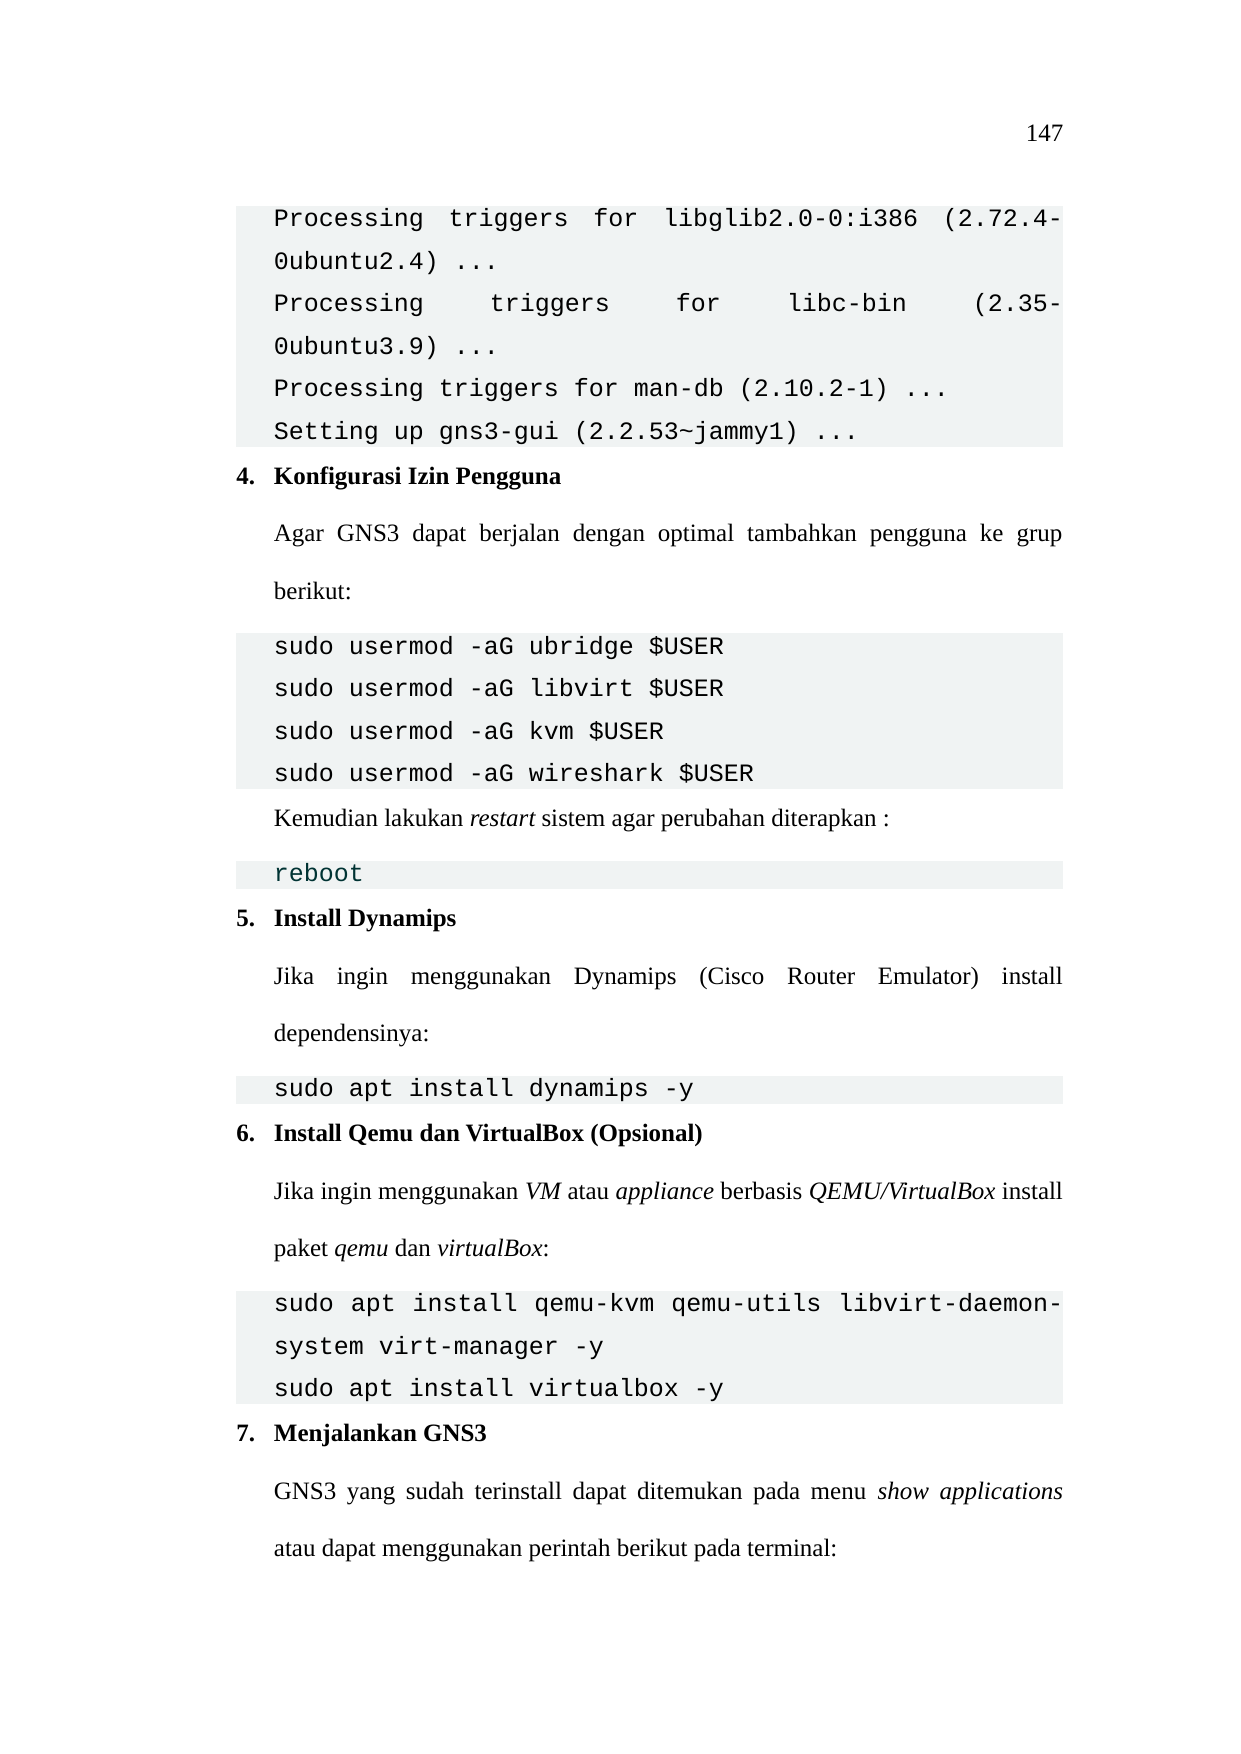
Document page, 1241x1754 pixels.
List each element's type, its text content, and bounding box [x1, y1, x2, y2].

list Processing triggers for libc-bin (2.35-0ubuntu3.9) ... [236, 291, 1063, 362]
list Jika ingin menggunakan Dynamips (Cisco Router Emulator) install dependensinya: [236, 961, 1063, 1047]
list Install Qemu dan VirtualBox (Opsional) [236, 1118, 1063, 1147]
list Menjalankan GNS3 [236, 1418, 1063, 1447]
list Install Dynamips [236, 903, 1063, 932]
list Kemudian lakukan restart sistem agar perubahan diterapkan : [236, 803, 1063, 832]
list reboot [236, 861, 1063, 889]
list Processing triggers for man-db (2.10.2-1) ... [236, 376, 1063, 404]
list Processing triggers for libglib2.0-0:i386 (2.72.4-0ubuntu2.4) ... [236, 206, 1063, 277]
list sudo usermod -aG kvm $USER [236, 718, 1063, 747]
list GNS3 yang sudah terinstall dapat ditemukan pada menu show applications atau dapat menggunakan perintah berikut pada terminal: [236, 1476, 1063, 1562]
list sudo usermod -aG wireshark $USER [236, 761, 1063, 789]
list sudo apt install dynamips -y [236, 1076, 1063, 1104]
list Konfigurasi Izin Pengguna [236, 461, 1063, 490]
list sudo usermod -aG libvirt $USER [236, 676, 1063, 704]
list sudo usermod -aG ubridge $USER [236, 633, 1063, 662]
list sudo apt install virtualbox -y [236, 1376, 1063, 1404]
list Agar GNS3 dapat berjalan dengan optimal tambahkan pengguna ke grup berikut: [236, 518, 1063, 605]
list sudo apt install qemu-kvm qemu-utils libvirt-daemon-system virt-manager -y [236, 1291, 1063, 1362]
list Setting up gns3-gui (2.2.53~jammy1) ... [236, 418, 1063, 447]
list Jika ingin menggunakan VM atau appliance berbasis QEMU/VirtualBox install paket qemu dan virtualBox: [236, 1176, 1063, 1262]
